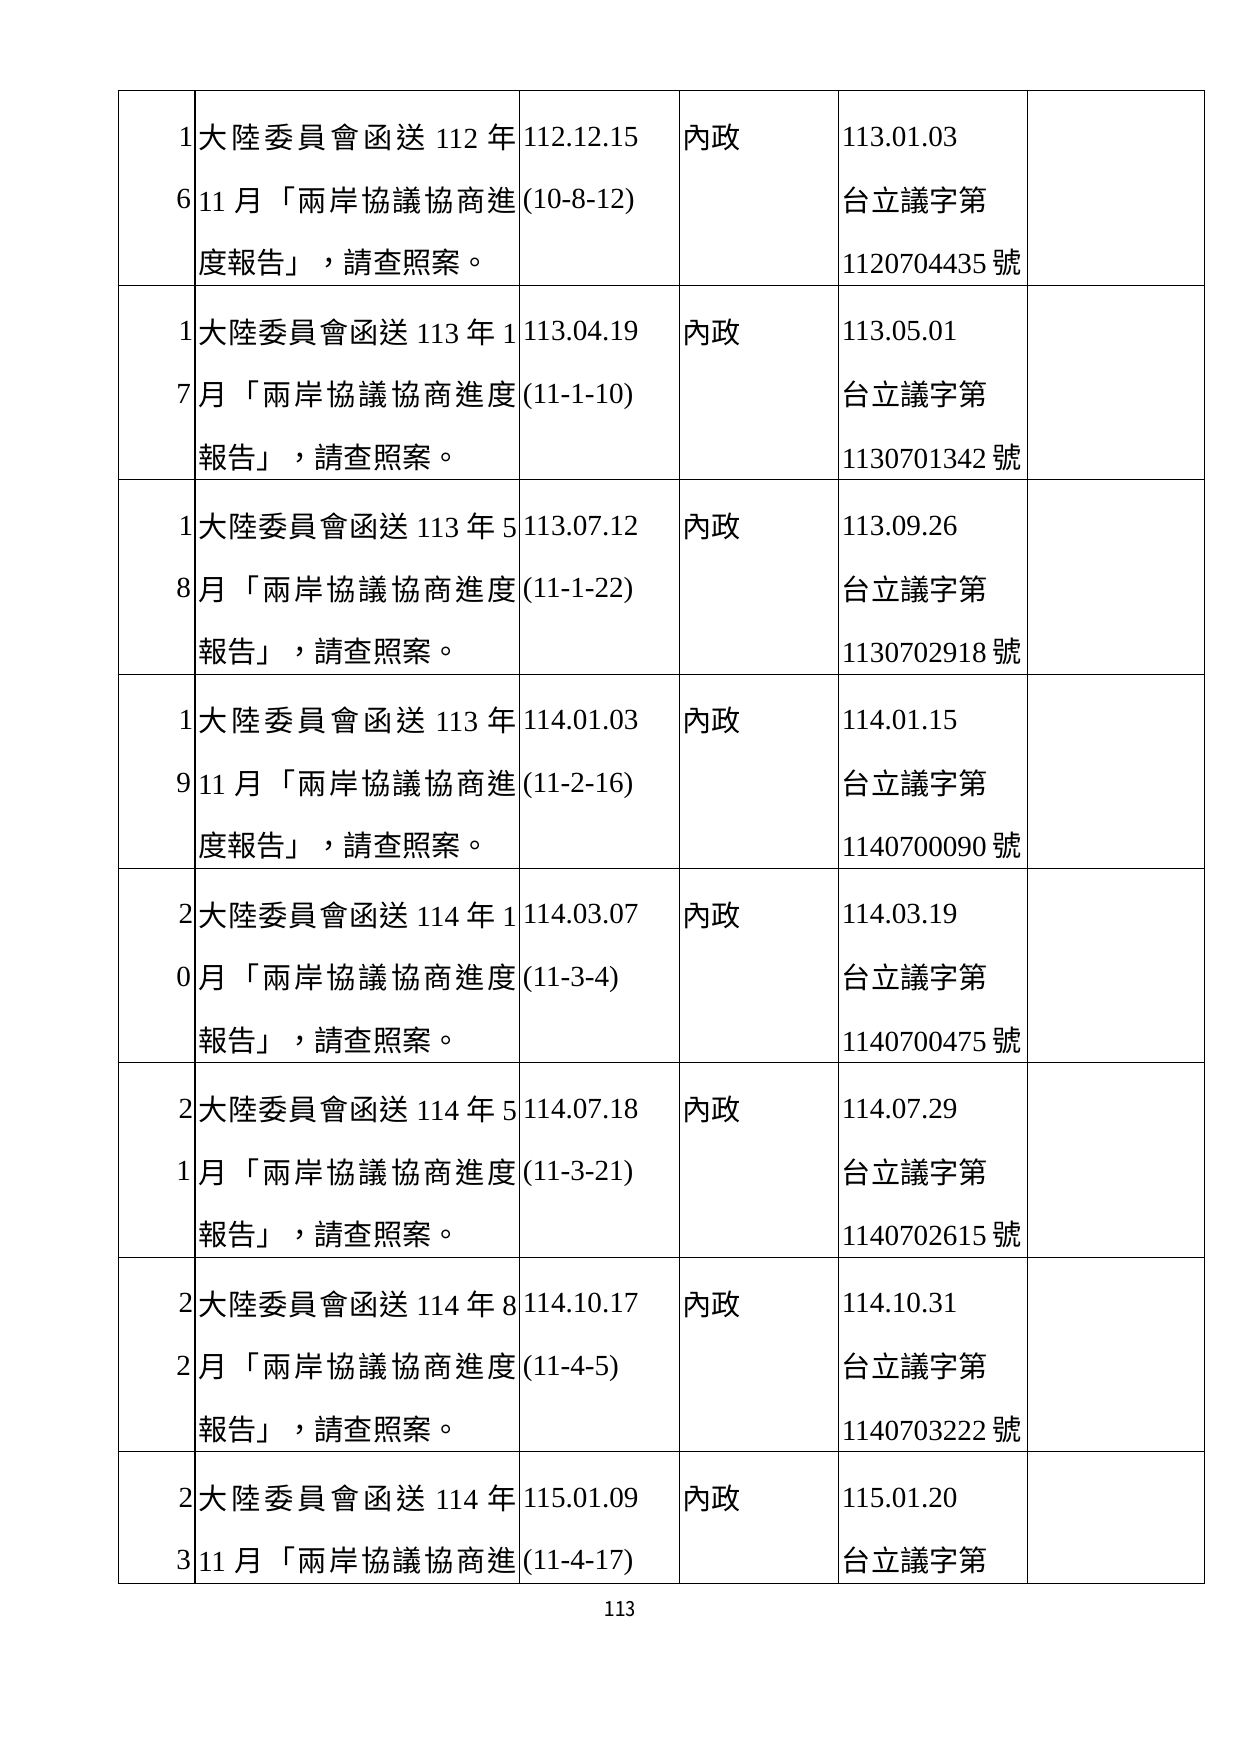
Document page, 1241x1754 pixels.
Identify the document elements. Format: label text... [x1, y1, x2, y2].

table_cell 114.01.15 台立議字第1140700090號 [839, 675, 1027, 868]
table_cell [119, 1063, 194, 1257]
table_cell 內政 [680, 1063, 838, 1257]
table_cell 114.03.07 (11-3-4) [520, 869, 679, 1062]
table_cell [119, 869, 194, 1062]
table_cell 內政 [680, 1452, 838, 1583]
table_cell 113.09.26 台立議字第1130702918號 [839, 480, 1027, 673]
table_cell 114.01.03 (11-2-16) [520, 675, 679, 868]
table_cell 113.07.12 (11-1-22) [520, 480, 679, 673]
table_cell [1028, 1452, 1204, 1583]
table_cell 大陸委員會函送114年1月「兩岸協議協商進度報告」，請查照案。 [196, 869, 519, 1062]
table_cell 113.04.19 (11-1-10) [520, 286, 679, 479]
table_cell 大陸委員會函送113年5月「兩岸協議協商進度報告」，請查照案。 [196, 480, 519, 673]
table_cell 大陸委員會函送114年8月「兩岸協議協商進度報告」，請查照案。 [196, 1258, 519, 1451]
table_cell 114.03.19 台立議字第1140700475號 [839, 869, 1027, 1062]
table_cell [119, 480, 194, 673]
table_cell 大陸委員會函送114年5月「兩岸協議協商進度報告」，請查照案。 [196, 1063, 519, 1257]
table_cell 大陸委員會函送113年11月「兩岸協議協商進度報告」，請查照案。 [196, 675, 519, 868]
table_cell 113.01.03 台立議字第1120704435號 [839, 91, 1027, 285]
table_cell [119, 675, 194, 868]
table_cell 內政 [680, 1258, 838, 1451]
table_cell 114.07.18 (11-3-21) [520, 1063, 679, 1257]
table_cell 內政 [680, 869, 838, 1062]
table_cell 113.05.01 台立議字第1130701342號 [839, 286, 1027, 479]
table_cell 115.01.09 (11-4-17) [520, 1452, 679, 1583]
table_cell 115.01.20 台立議字第 [839, 1452, 1027, 1583]
table_cell [119, 91, 194, 285]
table_cell [119, 1258, 194, 1451]
table_cell [1028, 675, 1204, 868]
table_cell [119, 1452, 194, 1583]
table_cell [1028, 91, 1204, 285]
table_cell 大陸委員會函送112年11月「兩岸協議協商進度報告」，請查照案。 [196, 91, 519, 285]
table_cell 內政 [680, 480, 838, 673]
table_cell 大陸委員會函送114年11月「兩岸協議協商進 [196, 1452, 519, 1583]
table_cell [1028, 286, 1204, 479]
table_cell 114.10.31 台立議字第1140703222號 [839, 1258, 1027, 1451]
table_cell 大陸委員會函送113年1月「兩岸協議協商進度報告」，請查照案。 [196, 286, 519, 479]
table_cell [1028, 869, 1204, 1062]
table_cell [1028, 480, 1204, 673]
table_cell 114.10.17 (11-4-5) [520, 1258, 679, 1451]
table_cell [1028, 1063, 1204, 1257]
table_cell 112.12.15 (10-8-12) [520, 91, 679, 285]
table_cell 內政 [680, 91, 838, 285]
table_cell [1028, 1258, 1204, 1451]
table_cell 內政 [680, 286, 838, 479]
table_cell [119, 286, 194, 479]
table_cell 114.07.29 台立議字第1140702615號 [839, 1063, 1027, 1257]
table_cell 內政 [680, 675, 838, 868]
